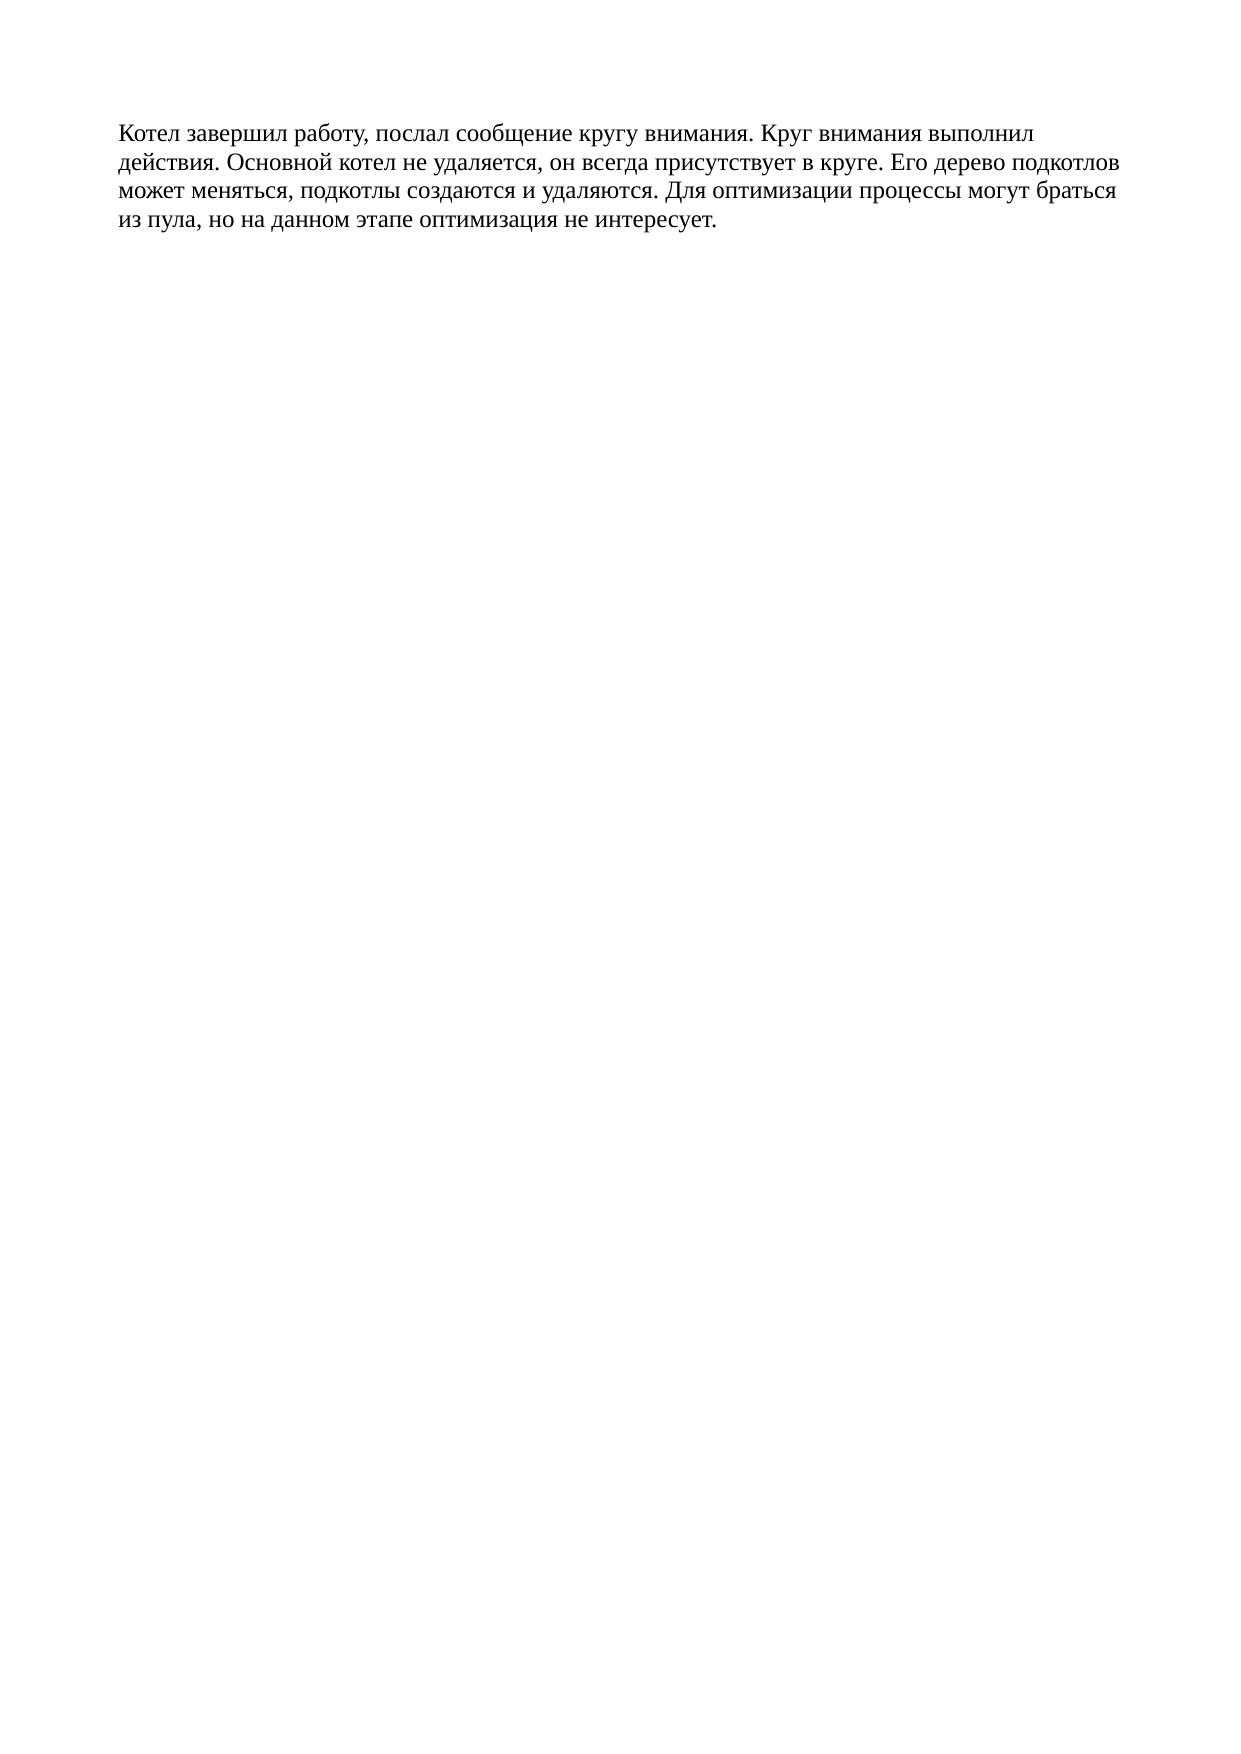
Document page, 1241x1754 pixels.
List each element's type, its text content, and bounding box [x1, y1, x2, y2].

text Котел завершил работу, послал сообщение кругу внимания. Круг внимания выполнил действия. Основной котел не удаляется, он всегда присутствует в круге. Его дерево подкотлов может меняться, подкотлы создаются и удаляются. Для оптимизации процессы могут браться из пула, но на данном этапе оптимизация не интересует. [118, 118, 1122, 233]
